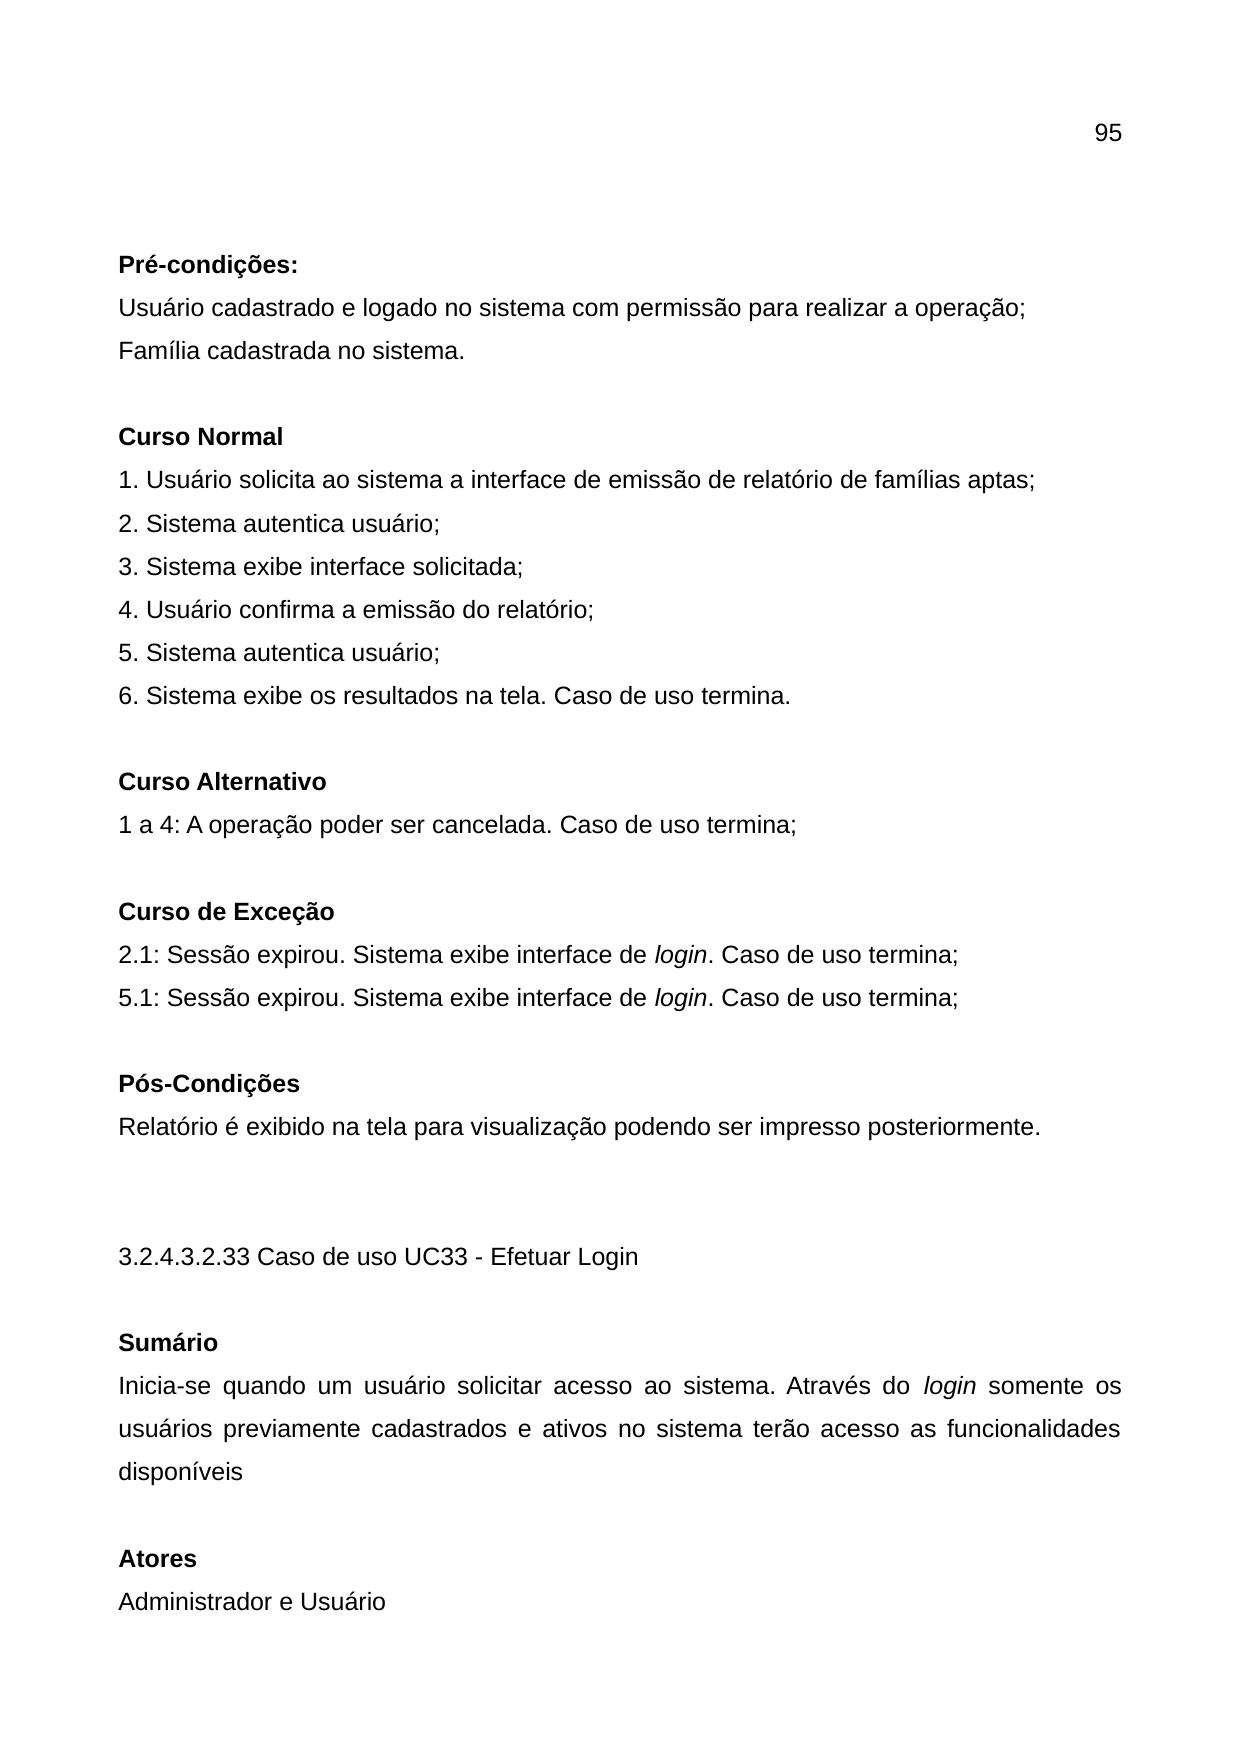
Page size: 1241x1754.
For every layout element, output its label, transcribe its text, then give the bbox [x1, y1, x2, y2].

text 2. Sistema autentica usuário; [118, 508, 1122, 537]
text Pré-condições: [118, 250, 1122, 278]
text 2.1: Sessão expirou. Sistema exibe interface de login. Caso de uso termina; [118, 940, 1122, 968]
text 3. Sistema exibe interface solicitada; [118, 552, 1122, 580]
text Administrador e Usuário [118, 1587, 1122, 1615]
text Curso Normal [118, 422, 1122, 451]
text Sumário [118, 1328, 1122, 1357]
text Inicia-se quando um usuário solicitar acesso ao sistema. Através do login somente os usuários previamente cadastrados e ativos no sistema terão acesso as funcionalidades disponíveis [118, 1371, 1122, 1486]
text Pós-Condições [118, 1069, 1122, 1098]
text 5. Sistema autentica usuário; [118, 638, 1122, 667]
text 5.1: Sessão expirou. Sistema exibe interface de login. Caso de uso termina; [118, 983, 1122, 1012]
text Relatório é exibido na tela para visualização podendo ser impresso posteriormente. [118, 1112, 1122, 1141]
text Família cadastrada no sistema. [118, 336, 1122, 365]
text 1. Usuário solicita ao sistema a interface de emissão de relatório de famílias aptas; [118, 465, 1122, 494]
text 3.2.4.3.2.33 Caso de uso UC33 - Efetuar Login [118, 1242, 1122, 1270]
text Curso Alternativo [118, 767, 1122, 796]
text 4. Usuário confirma a emissão do relatório; [118, 595, 1122, 623]
text 6. Sistema exibe os resultados na tela. Caso de uso termina. [118, 681, 1122, 710]
text 1 a 4: A operação poder ser cancelada. Caso de uso termina; [118, 810, 1122, 839]
text Curso de Exceção [118, 897, 1122, 925]
text Atores [118, 1543, 1122, 1572]
text Usuário cadastrado e logado no sistema com permissão para realizar a operação; [118, 293, 1122, 322]
